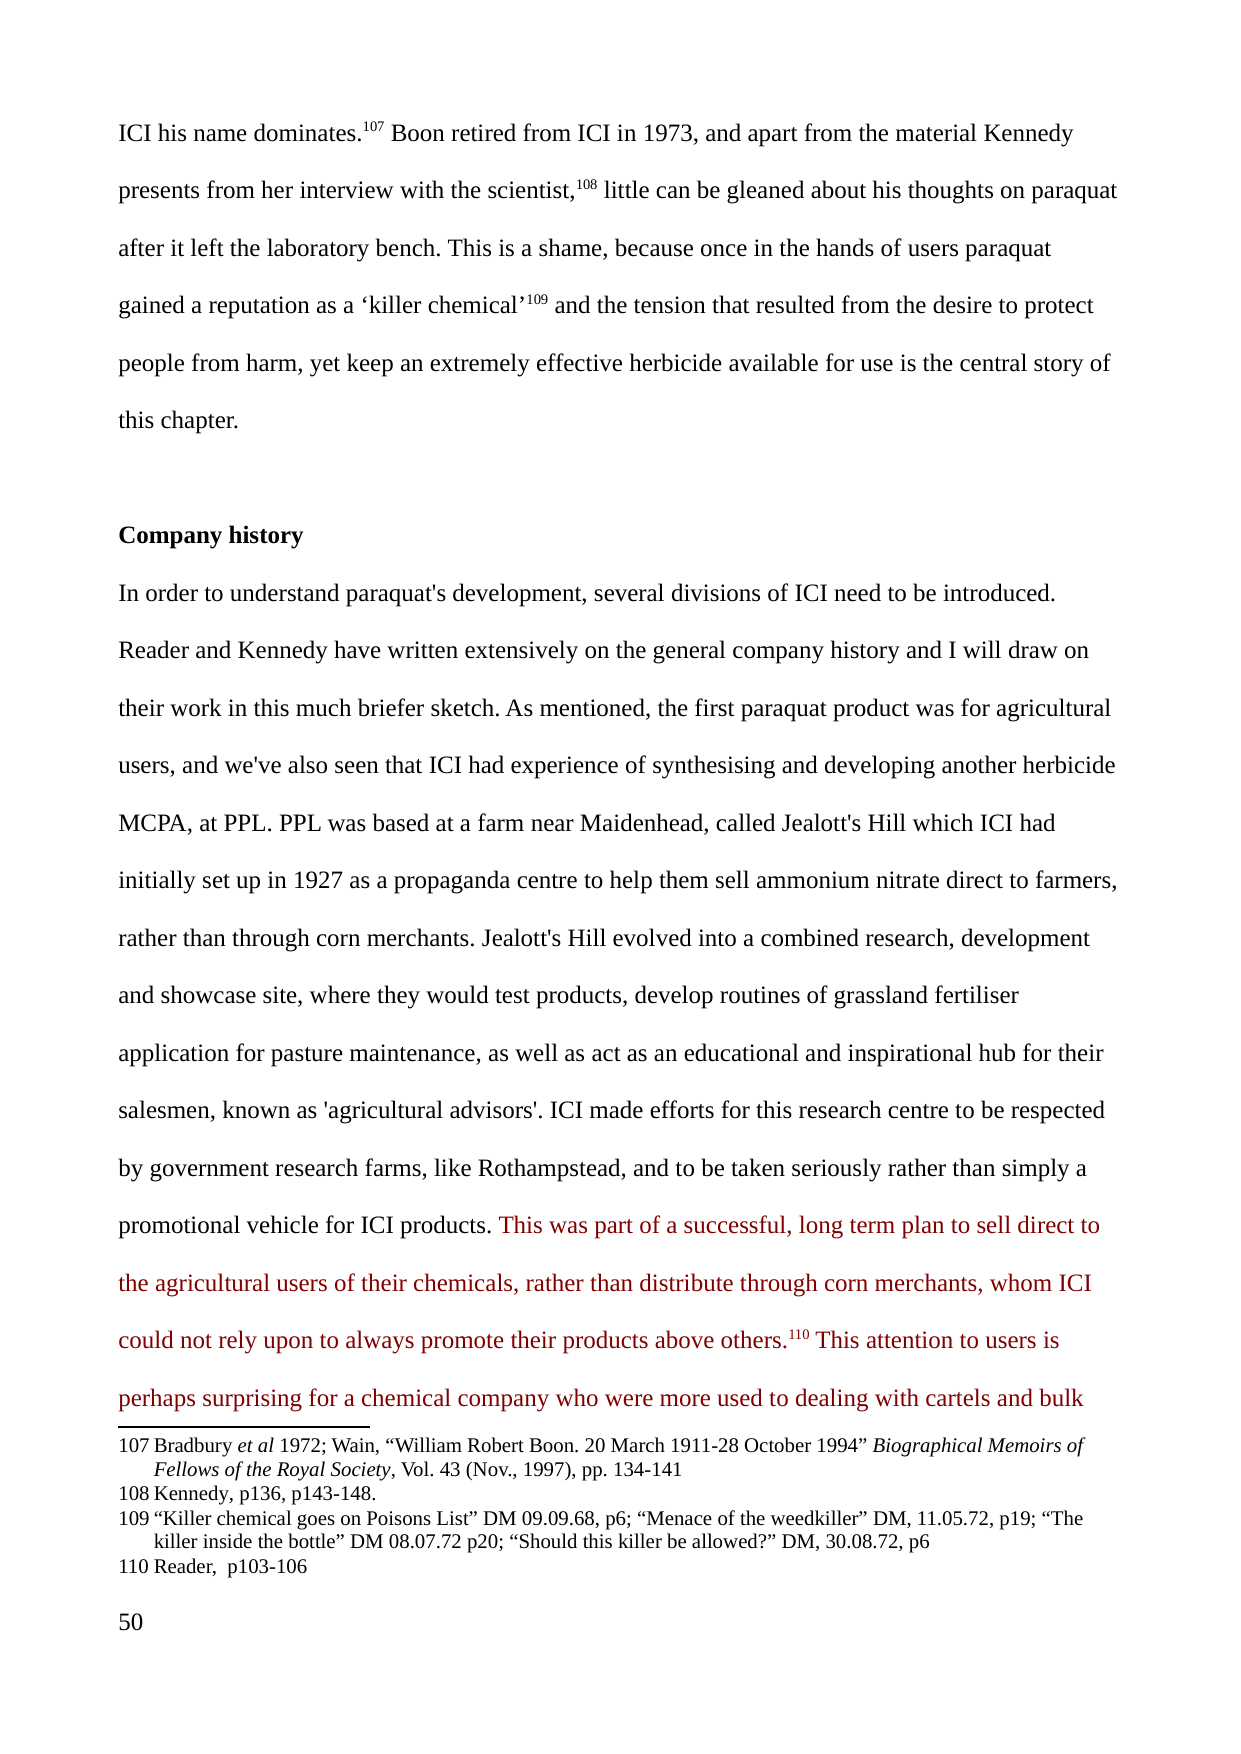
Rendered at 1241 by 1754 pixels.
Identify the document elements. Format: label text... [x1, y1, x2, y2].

text ICI his name dominates. Boon retired from ICI in 1973, and apart from the material Kennedy presents from her interview with the scientist, little can be gleaned about his thoughts on paraquat after it left the laboratory bench. This is a shame, because once in the hands of users paraquat gained a reputation as a ‘killer chemical’ and the tension that resulted from the desire to protect people from harm, yet keep an extremely effective herbicide available for use is the central story of this chapter. [118, 118, 1122, 434]
text Company history [118, 521, 1122, 549]
text Reader, p103-106 [118, 1553, 1122, 1578]
text In order to understand paraquat's development, several divisions of ICI need to be introduced. Reader and Kennedy have written extensively on the general company history and I will draw on their work in this much briefer sketch. As mentioned, the first paraquat product was for agricultural users, and we've also seen that ICI had experience of synthesising and developing another herbicide MCPA, at PPL. PPL was based at a farm near Maidenhead, called Jealott's Hill which ICI had initially set up in 1927 as a propaganda centre to help them sell ammonium nitrate direct to farmers, rather than through corn merchants. Jealott's Hill evolved into a combined research, development and showcase site, where they would test products, develop routines of grassland fertiliser application for pasture maintenance, as well as act as an educational and inspirational hub for their salesmen, known as 'agricultural advisors'. ICI made efforts for this research centre to be respected by government research farms, like Rothampstead, and to be taken seriously rather than simply a promotional vehicle for ICI products. This was part of a successful, long term plan to sell direct to the agricultural users of their chemicals, rather than distribute through corn merchants, whom ICI could not rely upon to always promote their products above others. This attention to users is perhaps surprising for a chemical company who were more used to dealing with cartels and bulk [118, 578, 1122, 1412]
text “Killer chemical goes on Poisons List” DM 09.09.68, p6; “Menace of the weedkiller” DM, 11.05.72, p19; “The killer inside the bottle” DM 08.07.72 p20; “Should this killer be allowed?” DM, 30.08.72, p6 [118, 1505, 1122, 1553]
text Bradbury et al 1972; Wain, “William Robert Boon. 20 March 1911-28 October 1994” Biographical Memoirs of Fellows of the Royal Society, Vol. 43 (Nov., 1997), pp. 134-141 [118, 1433, 1122, 1481]
text Kennedy, p136, p143-148. [118, 1481, 1122, 1505]
